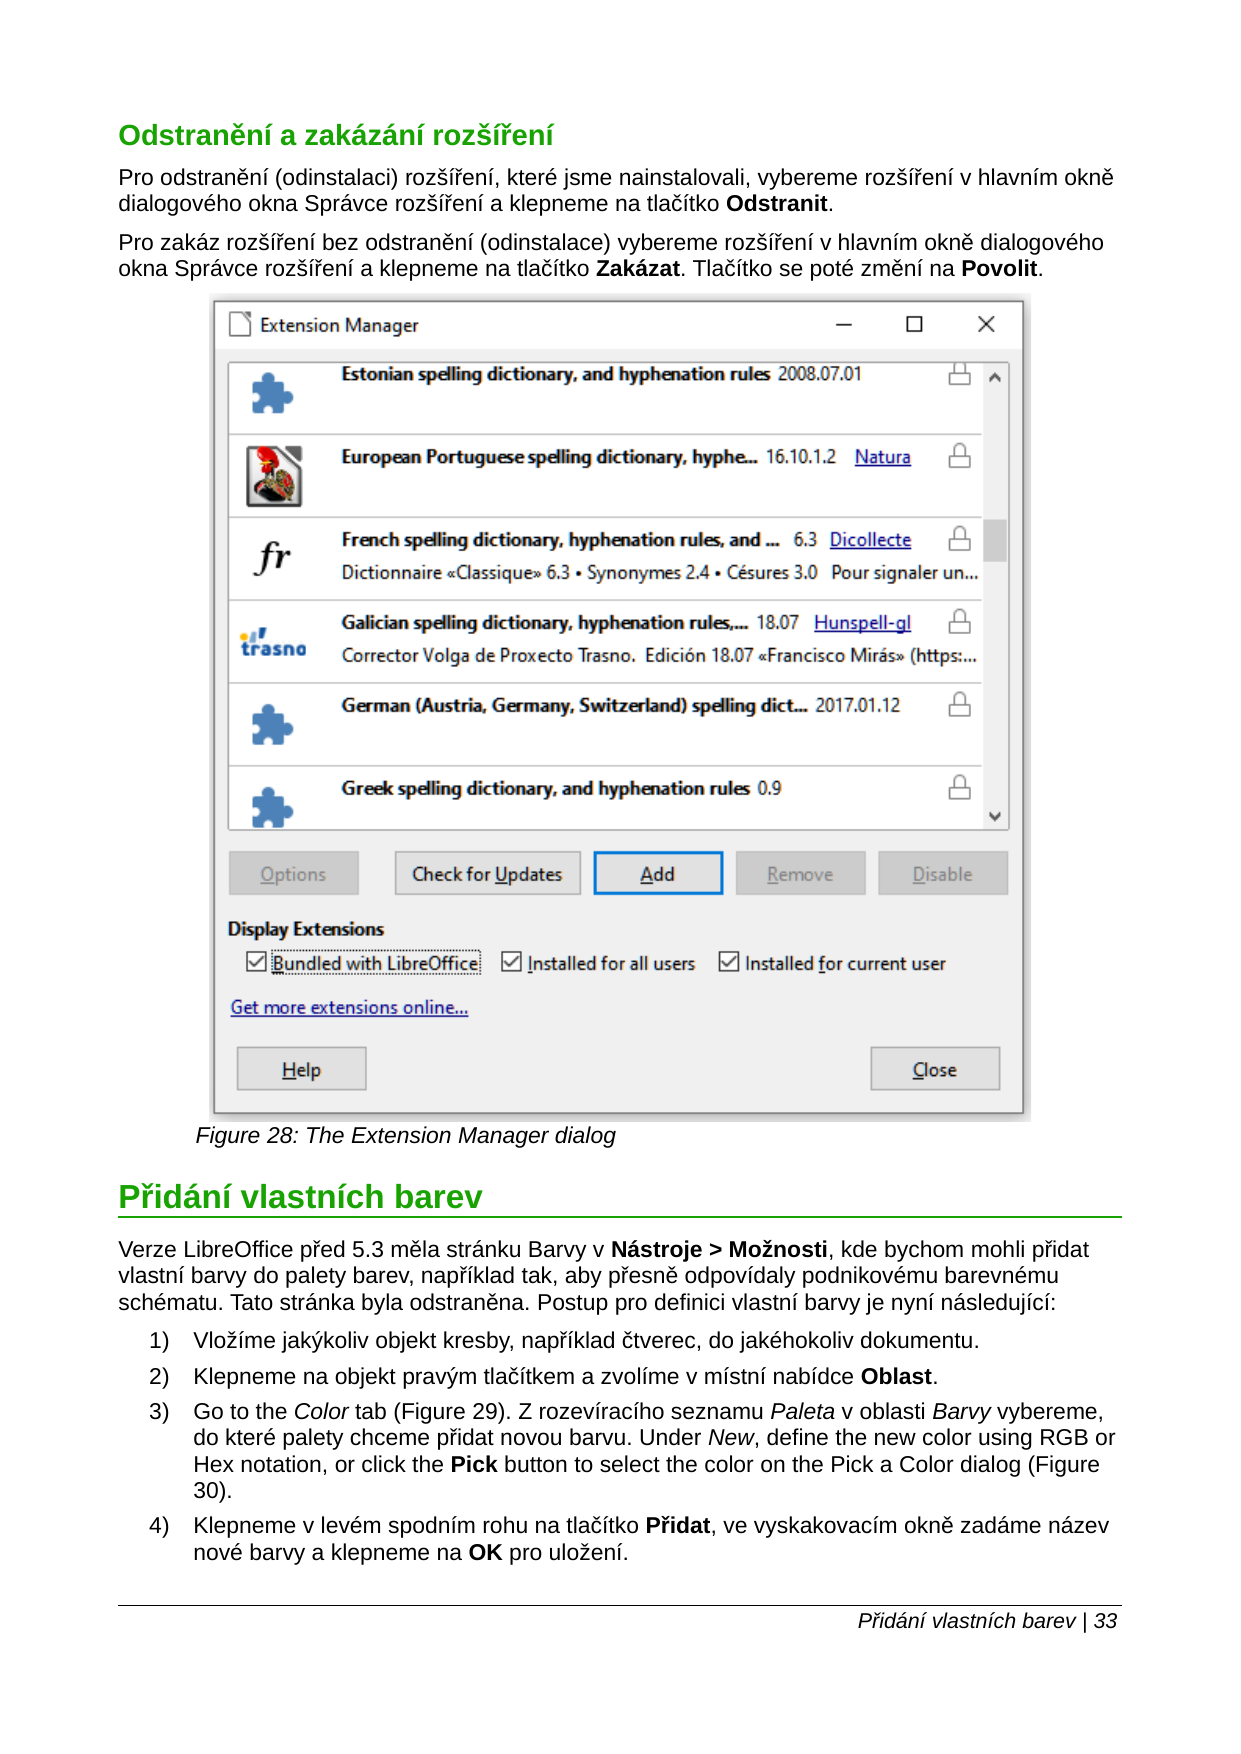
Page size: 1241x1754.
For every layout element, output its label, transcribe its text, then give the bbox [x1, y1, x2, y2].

list Klepneme na objekt pravým tlačítkem a zvolíme v místní nabídce Oblast. [169, 1363, 1122, 1389]
text Verze LibreOffice před 5.3 měla stránku Barvy v Nástroje > Možnosti, kde bychom mohli přidat vlastní barvy do palety barev, například tak, aby přesně odpovídaly podnikovému barevnému schématu. Tato stránka byla odstraněna. Postup pro definici vlastní barvy je nyní následující: [118, 1236, 1122, 1315]
subtitle Přidání vlastních barev [118, 1178, 1122, 1216]
text Pro zakáz rozšíření bez odstranění (odinstalace) vybereme rozšíření v hlavním okně dialogového okna Správce rozšíření a klepneme na tlačítko Zakázat. Tlačítko se poté změní na Povolit. [118, 229, 1122, 281]
text Figure 28: The Extension Manager dialog [195, 1122, 1045, 1148]
subtitle Odstranění a zakázání rozšíření [118, 118, 1122, 152]
list Klepneme v levém spodním rohu na tlačítko Přidat, ve vyskakovacím okně zadáme název nové barvy a klepneme na OK pro uložení. [169, 1512, 1122, 1565]
list Vložíme jakýkoliv objekt kresby, například čtverec, do jakéhokoliv dokumentu. [169, 1327, 1122, 1354]
picture [209, 293, 1032, 1122]
list Go to the Color tab (Figure 29). Z rozevíracího seznamu Paleta v oblasti Barvy vybereme, do které palety chceme přidat novou barvu. Under New, define the new color using RGB or Hex notation, or click the Pick button to select the color on the Pick a Color dialog (Figure 30). [169, 1398, 1122, 1503]
text Pro odstranění (odinstalaci) rozšíření, které jsme nainstalovali, vybereme rozšíření v hlavním okně dialogového okna Správce rozšíření a klepneme na tlačítko Odstranit. [118, 163, 1122, 216]
